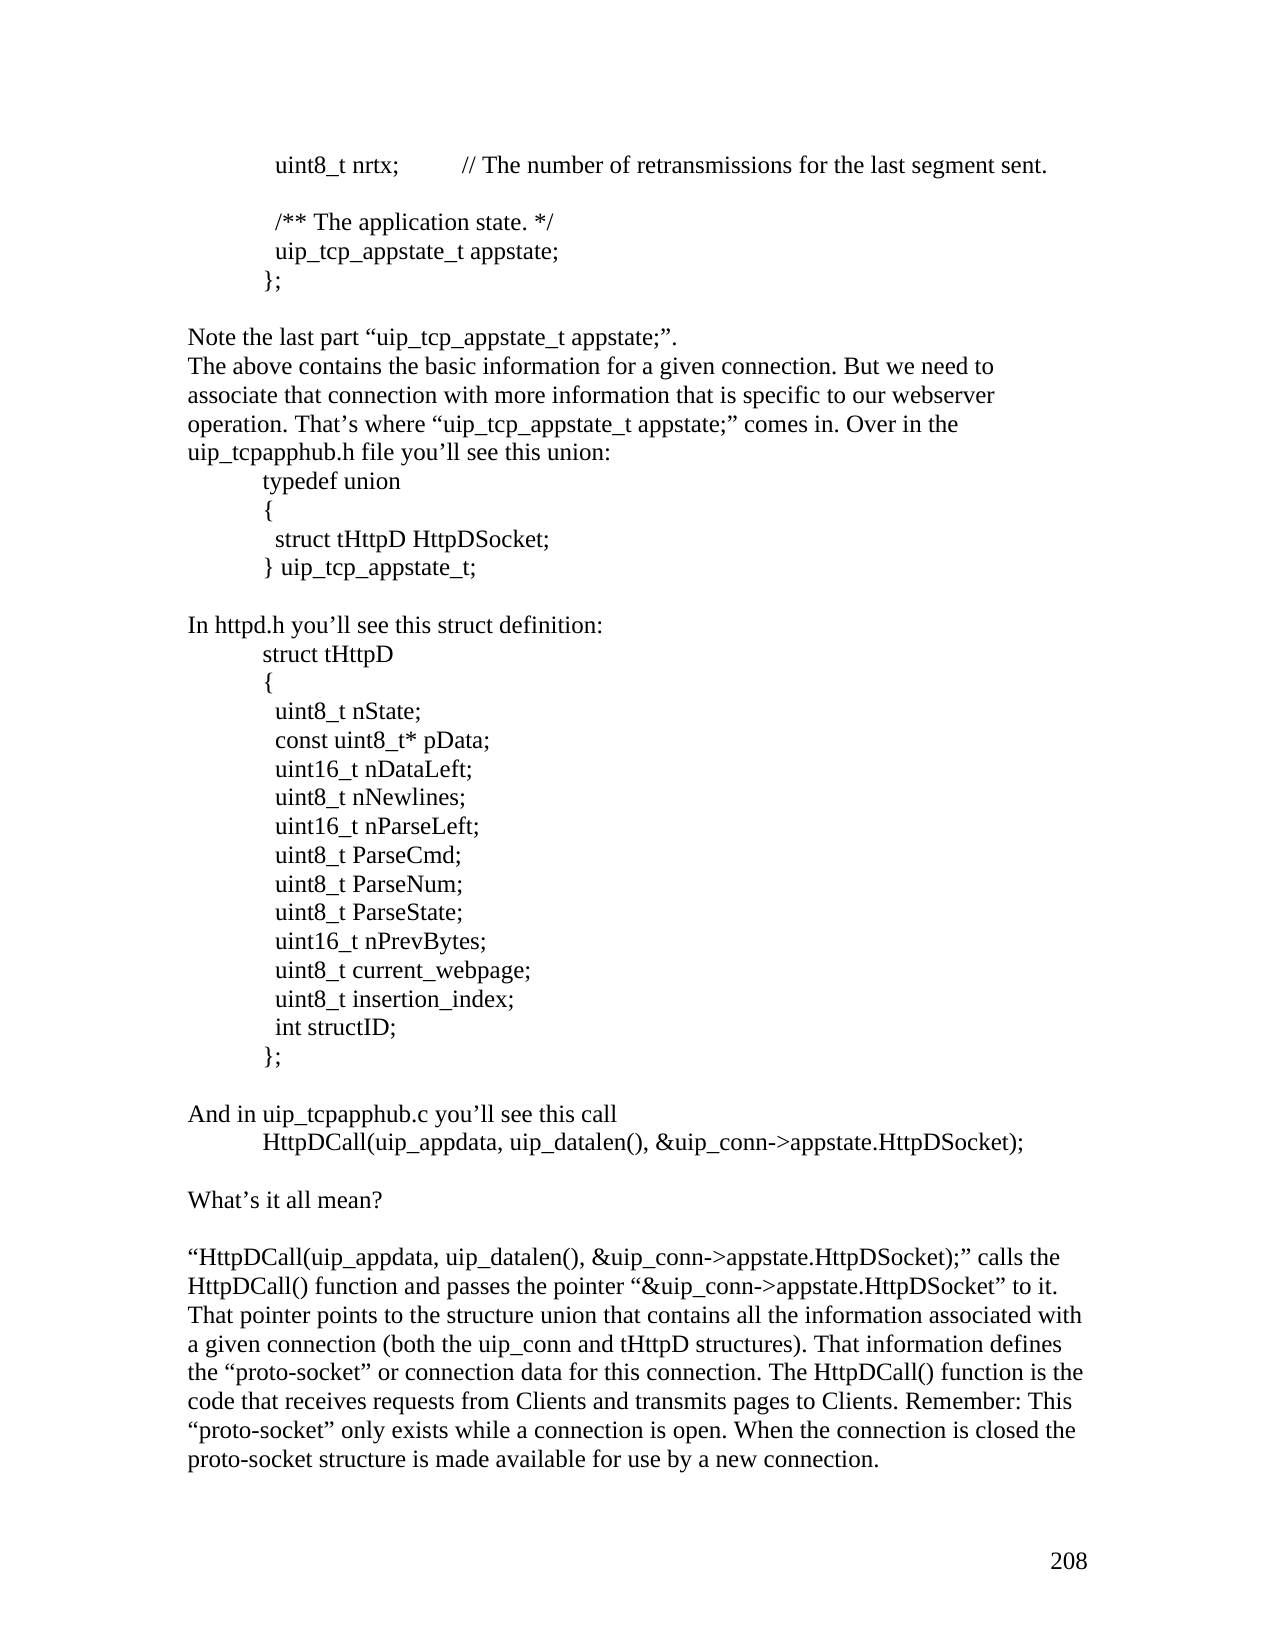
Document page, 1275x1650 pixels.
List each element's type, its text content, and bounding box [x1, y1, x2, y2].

text uint16_t nDataLeft; [262, 754, 1087, 782]
text The above contains the basic information for a given connection. But we need to associate that connection with more information that is specific to our webserver operation. That’s where “uip_tcp_appstate_t appstate;” comes in. Over in the uip_tcpapphub.h file you’ll see this union: [187, 351, 1087, 466]
text uint8_t ParseNum; [262, 869, 1087, 897]
text typedef union [262, 466, 1087, 495]
text uip_tcp_appstate_t appstate; [262, 236, 1087, 265]
text struct tHttpD HttpDSocket; [262, 524, 1087, 552]
text uint8_t ParseCmd; [262, 840, 1087, 869]
text { [262, 667, 1087, 696]
text uint8_t ParseState; [262, 897, 1087, 926]
text HttpDCall(uip_appdata, uip_datalen(), &uip_conn->appstate.HttpDSocket); [262, 1127, 1087, 1156]
text uint16_t nParseLeft; [262, 811, 1087, 840]
text struct tHttpD [262, 639, 1087, 667]
text const uint8_t* pData; [262, 725, 1087, 754]
text uint8_t insertion_index; [262, 984, 1087, 1012]
text { [262, 495, 1087, 524]
text }; [262, 1041, 1087, 1070]
text uint8_t nState; [262, 696, 1087, 725]
text int structID; [262, 1012, 1087, 1041]
text What’s it all mean? [187, 1185, 1087, 1214]
text Note the last part “uip_tcp_appstate_t appstate;”. [187, 322, 1087, 351]
text In httpd.h you’ll see this struct definition: [187, 610, 1087, 639]
text uint8_t nNewlines; [262, 782, 1087, 811]
text }; [262, 265, 1087, 294]
text “HttpDCall(uip_appdata, uip_datalen(), &uip_conn->appstate.HttpDSocket);” calls the HttpDCall() function and passes the pointer “&uip_conn->appstate.HttpDSocket” to it. That pointer points to the structure union that contains all the information associated with a given connection (both the uip_conn and tHttpD structures). That information defines the “proto-socket” or connection data for this connection. The HttpDCall() function is the code that receives requests from Clients and transmits pages to Clients. Remember: This “proto-socket” only exists while a connection is open. When the connection is closed the proto-socket structure is made available for use by a new connection. [187, 1242, 1087, 1472]
text And in uip_tcpapphub.c you’ll see this call [187, 1099, 1087, 1127]
text } uip_tcp_appstate_t; [262, 552, 1087, 581]
text uint8_t current_webpage; [262, 955, 1087, 984]
text uint8_t nrtx; // The number of retransmissions for the last segment sent. [262, 150, 1087, 179]
text /** The application state. */ [262, 207, 1087, 236]
text uint16_t nPrevBytes; [262, 926, 1087, 955]
